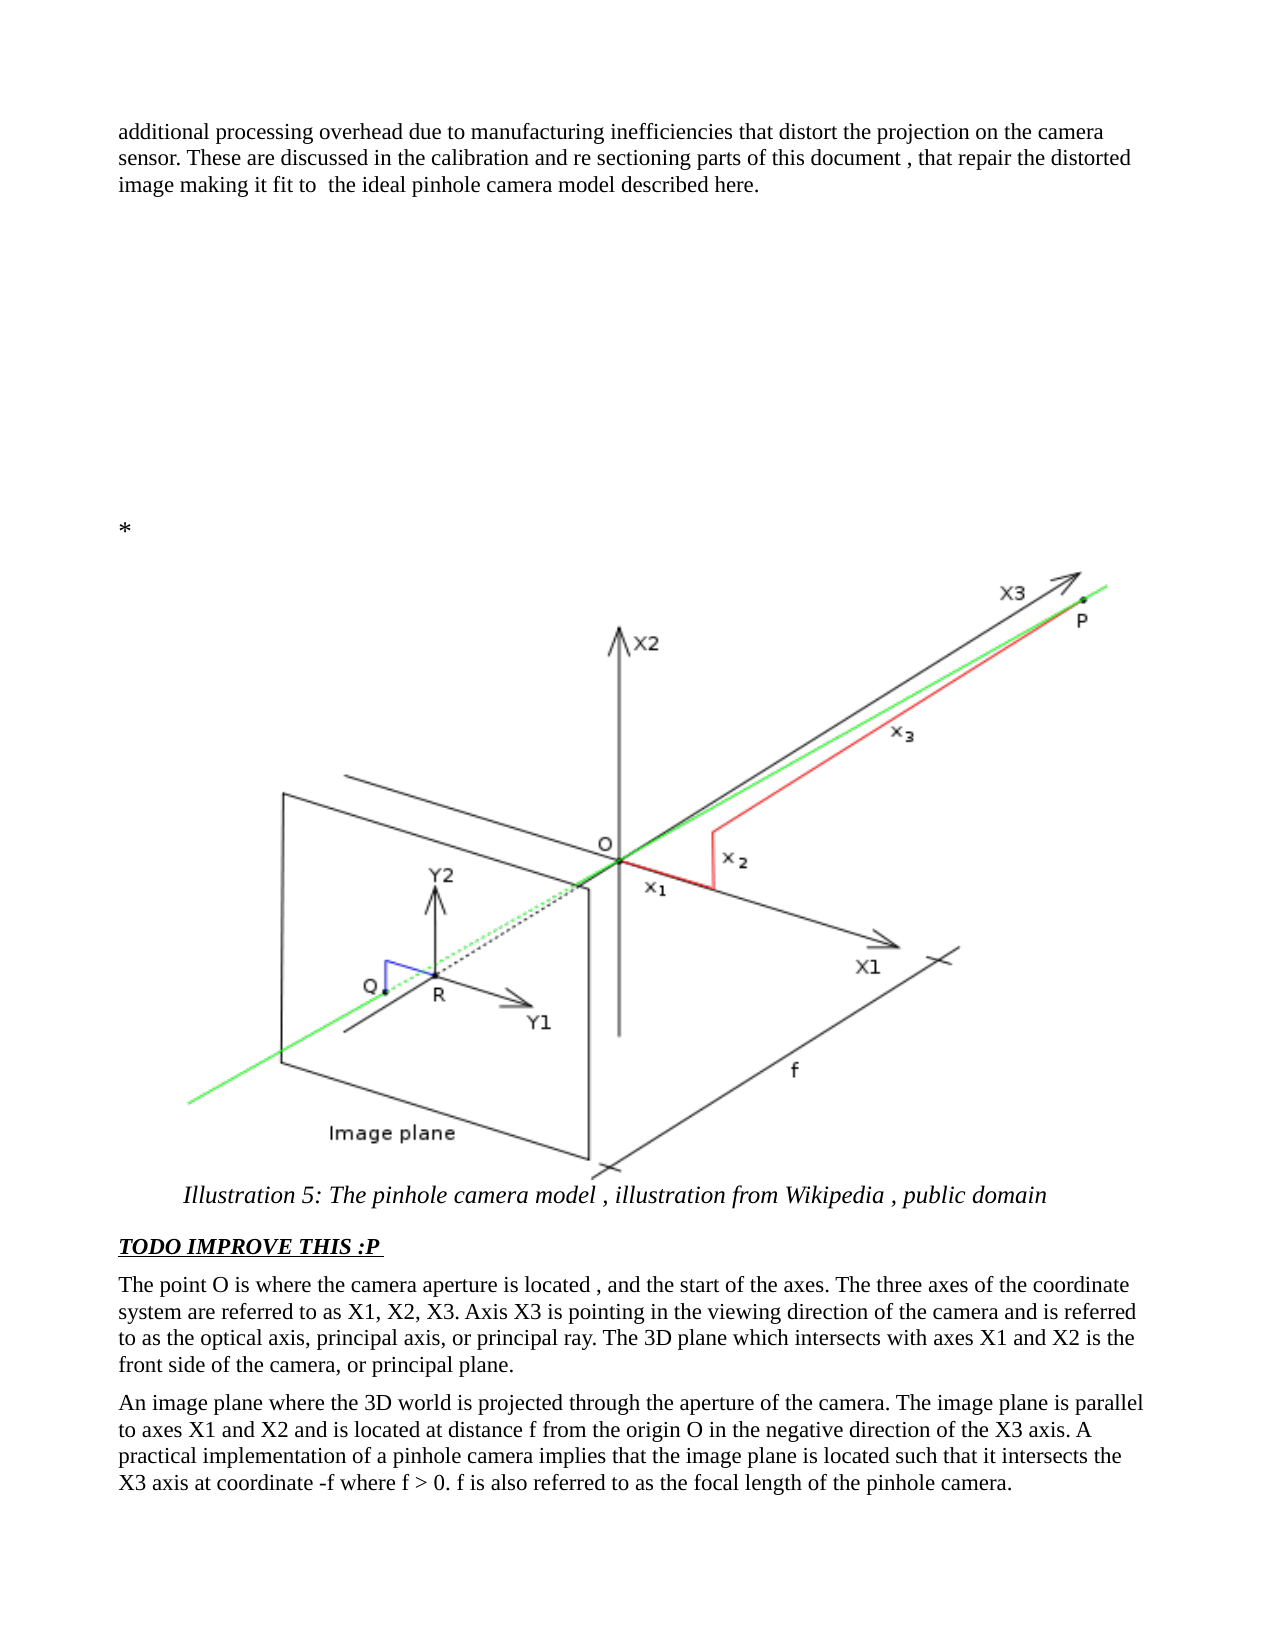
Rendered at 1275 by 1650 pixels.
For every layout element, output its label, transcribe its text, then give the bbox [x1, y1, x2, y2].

text additional processing overhead due to manufacturing inefficiencies that distort the projection on the camera sensor. These are discussed in the calibration and re sectioning parts of this document , that repair the distorted image making it fit to the ideal pinhole camera model described here. [118, 118, 1157, 197]
text The point O is where the camera aperture is located , and the start of the axes. The three axes of the coordinate system are referred to as X1, X2, X3. Axis X3 is pointing in the viewing direction of the camera and is referred to as the optical axis, principal axis, or principal ray. The 3D plane which intersects with axes X1 and X2 is the front side of the camera, or principal plane. [118, 1272, 1157, 1377]
text * [118, 515, 1157, 546]
text An image plane where the 3D world is projected through the aperture of the camera. The image plane is parallel to axes X1 and X2 and is located at distance f from the origin O in the negative direction of the X3 axis. A practical implementation of a pinhole camera implies that the image plane is located such that it intersects the X3 axis at coordinate -f where f > 0. f is also referred to as the focal length of the pinhole camera. [118, 1389, 1157, 1495]
picture [183, 571, 1108, 1180]
text Illustration 5: The pinhole camera model , illustration from Wikipedia , public domain [183, 571, 1117, 1209]
text TODO IMPROVE THIS :P [118, 559, 1157, 1259]
